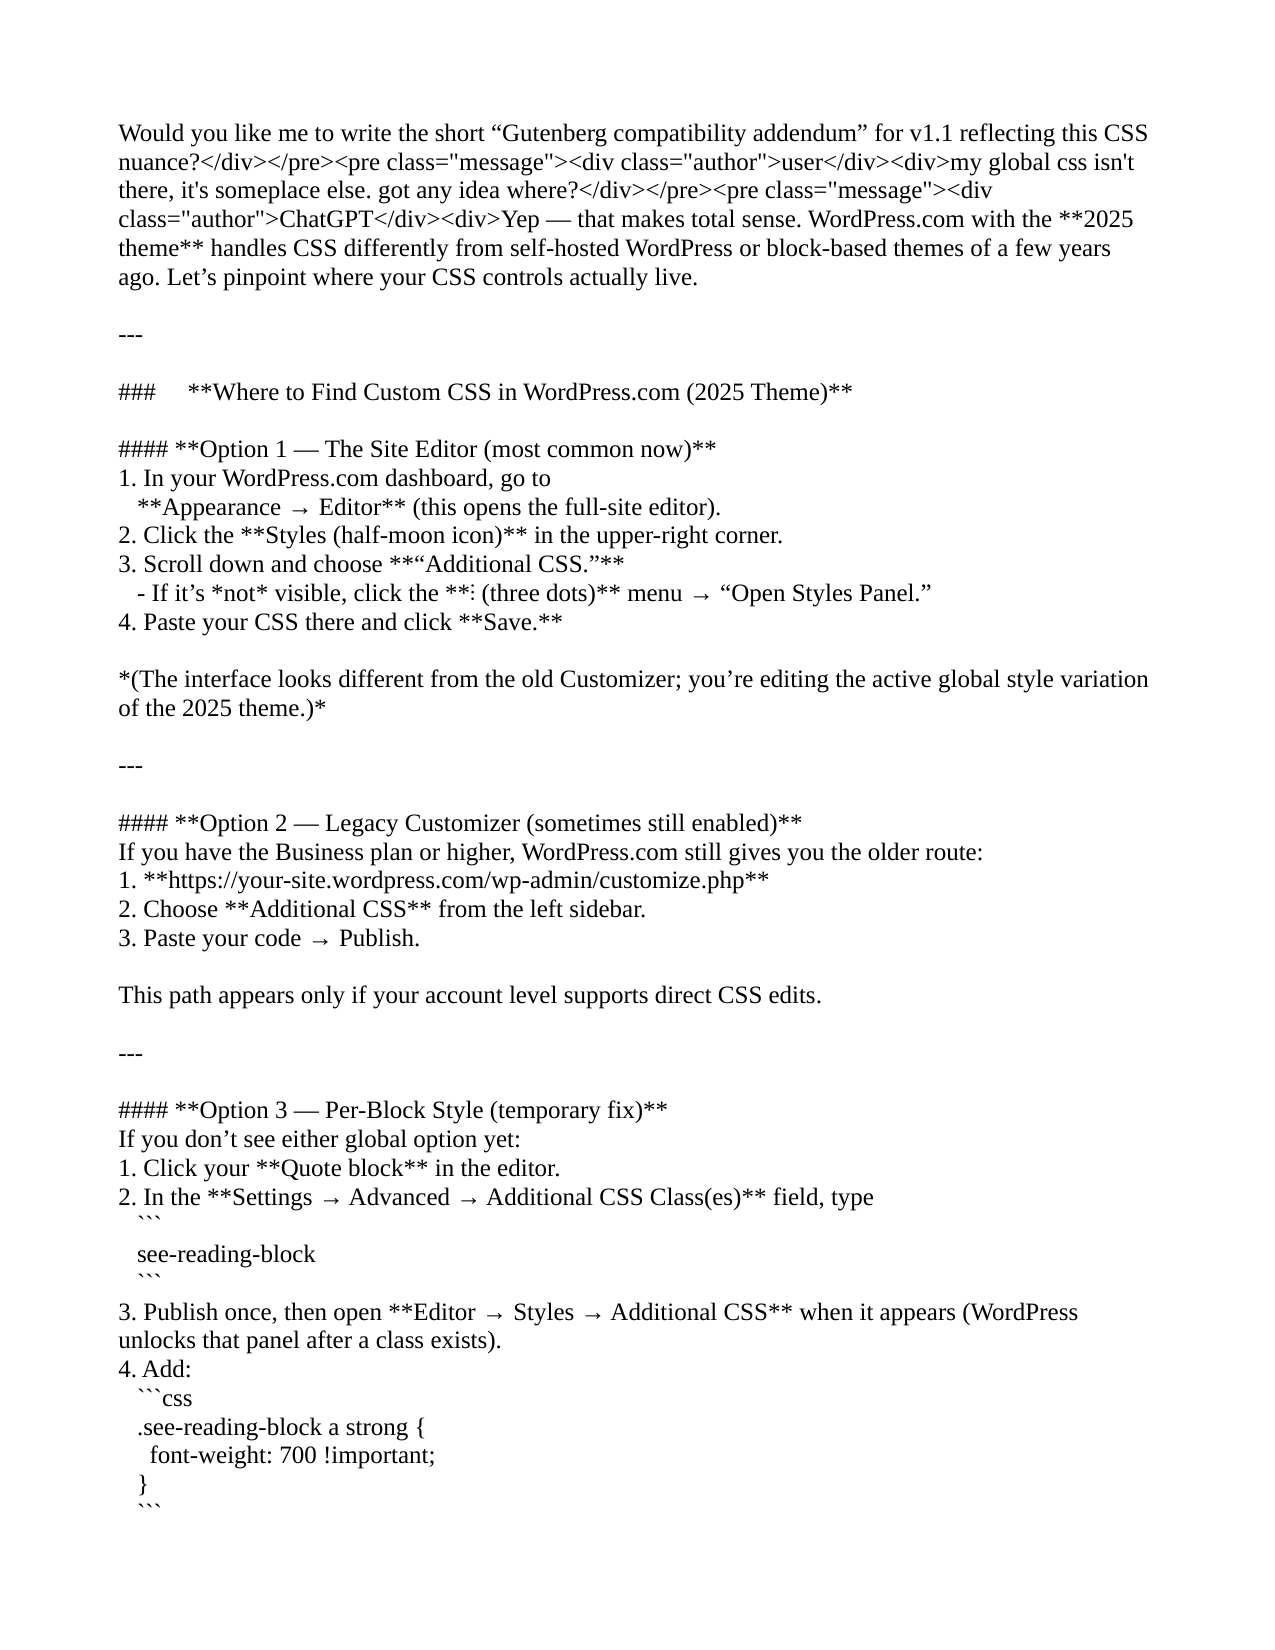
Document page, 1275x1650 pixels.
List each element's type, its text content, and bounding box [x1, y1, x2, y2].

text --- [118, 1038, 1157, 1067]
text #### **Option 3 — Per-Block Style (temporary fix)** [118, 1096, 1157, 1124]
text .see-reading-block a strong { [118, 1412, 1157, 1441]
text This path appears only if your account level supports direct CSS edits. [118, 981, 1157, 1009]
text 2. Click the **Styles (half-moon icon)** in the upper-right corner. [118, 521, 1157, 549]
text 2. Choose **Additional CSS** from the left sidebar. [118, 894, 1157, 923]
text 1. Click your **Quote block** in the editor. [118, 1153, 1157, 1182]
text 2. In the **Settings → Advanced → Additional CSS Class(es)** field, type [118, 1182, 1157, 1211]
text ``` [118, 1211, 1157, 1239]
text 4. Add: [118, 1354, 1157, 1383]
text If you don’t see either global option yet: [118, 1124, 1157, 1153]
text 3. Publish once, then open **Editor → Styles → Additional CSS** when it appears (WordPress unlocks that panel after a class exists). [118, 1297, 1157, 1354]
text 3. Scroll down and choose **“Additional CSS.”** [118, 549, 1157, 578]
text 1. In your WordPress.com dashboard, go to [118, 463, 1157, 492]
text ### 🧭 **Where to Find Custom CSS in WordPress.com (2025 Theme)** [118, 377, 1157, 406]
text **Appearance → Editor** (this opens the full-site editor). [118, 492, 1157, 521]
text see-reading-block [118, 1239, 1157, 1268]
text ```css [118, 1383, 1157, 1412]
text 4. Paste your CSS there and click **Save.** [118, 607, 1157, 636]
text } [118, 1469, 1157, 1498]
text #### **Option 1 — The Site Editor (most common now)** [118, 434, 1157, 463]
text 1. **https://your-site.wordpress.com/wp-admin/customize.php** [118, 866, 1157, 894]
text - If it’s *not* visible, click the **⋮ (three dots)** menu → “Open Styles Panel.” [118, 578, 1157, 607]
text --- [118, 751, 1157, 779]
text *(The interface looks different from the old Customizer; you’re editing the active global style variation of the 2025 theme.)* [118, 664, 1157, 722]
text 3. Paste your code → Publish. [118, 923, 1157, 952]
text If you have the Business plan or higher, WordPress.com still gives you the older route: [118, 837, 1157, 866]
text Would you like me to write the short “Gutenberg compatibility addendum” for v1.1 reflecting this CSS nuance?</div></pre><pre class="message"><div class="author">user</div><div>my global css isn't there, it's someplace else. got any idea where?</div></pre><pre class="message"><div class="author">ChatGPT</div><div>Yep — that makes total sense. WordPress.com with the **2025 theme** handles CSS differently from self-hosted WordPress or block-based themes of a few years ago. Let’s pinpoint where your CSS controls actually live. [118, 118, 1157, 291]
text ``` [118, 1498, 1157, 1527]
text #### **Option 2 — Legacy Customizer (sometimes still enabled)** [118, 808, 1157, 837]
text ``` [118, 1268, 1157, 1297]
text --- [118, 319, 1157, 348]
text font-weight: 700 !important; [118, 1441, 1157, 1469]
